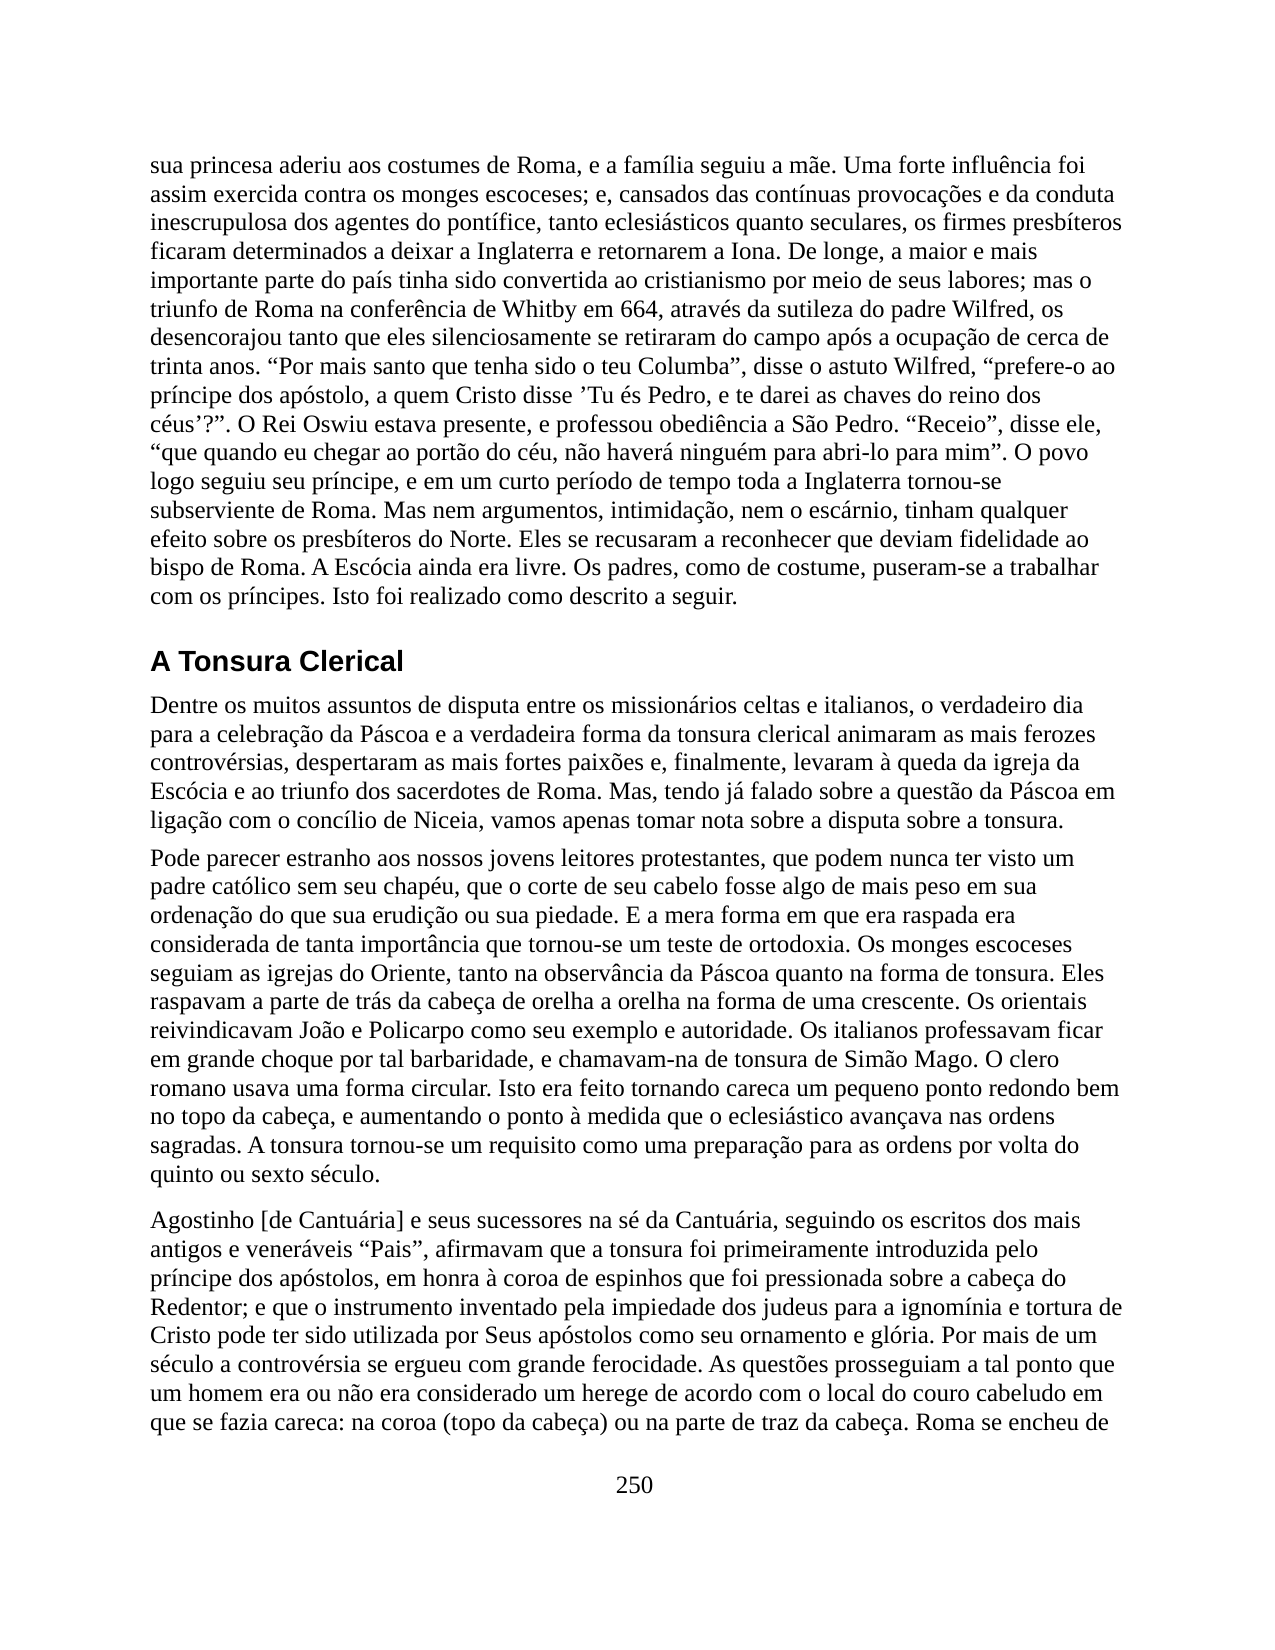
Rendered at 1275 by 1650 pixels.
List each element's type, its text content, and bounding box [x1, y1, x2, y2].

text Pode parecer estranho aos nossos jovens leitores protestantes, que podem nunca ter visto um padre católico sem seu chapéu, que o corte de seu cabelo fosse algo de mais peso em sua ordenação do que sua erudição ou sua piedade. E a mera forma em que era raspada era considerada de tanta importância que tornou-se um teste de ortodoxia. Os monges escoceses seguiam as igrejas do Oriente, tanto na observância da Páscoa quanto na forma de tonsura. Eles raspavam a parte de trás da cabeça de orelha a orelha na forma de uma crescente. Os orientais reivindicavam João e Policarpo como seu exemplo e autoridade. Os italianos professavam ficar em grande choque por tal barbaridade, e chamavam-na de tonsura de Simão Mago. O clero romano usava uma forma circular. Isto era feito tornando careca um pequeno ponto redondo bem no topo da cabeça, e aumentando o ponto à medida que o eclesiástico avançava nas ordens sagradas. A tonsura tornou-se um requisito como uma preparação para as ordens por volta do quinto ou sexto século. [150, 843, 1125, 1188]
text Dentre os muitos assuntos de disputa entre os missionários celtas e italianos, o verdadeiro dia para a celebração da Páscoa e a verdadeira forma da tonsura clerical animaram as mais ferozes controvérsias, despertaram as mais fortes paixões e, finalmente, levaram à queda da igreja da Escócia e ao triunfo dos sacerdotes de Roma. Mas, tendo já falado sobre a questão da Páscoa em ligação com o concílio de Niceia, vamos apenas tomar nota sobre a disputa sobre a tonsura. [150, 690, 1125, 834]
text Agostinho [de Cantuária] e seus sucessores na sé da Cantuária, seguindo os escritos dos mais antigos e veneráveis “Pais”, afirmavam que a tonsura foi primeiramente introduzida pelo príncipe dos apóstolos, em honra à coroa de espinhos que foi pressionada sobre a cabeça do Redentor; e que o instrumento inventado pela impiedade dos judeus para a ignomínia e tortura de Cristo pode ter sido utilizada por Seus apóstolos como seu ornamento e glória. Por mais de um século a controvérsia se ergueu com grande ferocidade. As questões prosseguiam a tal ponto que um homem era ou não era considerado um herege de acordo com o local do couro cabeludo em que se fazia careca: na coroa (topo da cabeça) ou na parte de traz da cabeça. Roma se encheu de [150, 1206, 1125, 1436]
subtitle A Tonsura Clerical [150, 644, 1125, 677]
text sua princesa aderiu aos costumes de Roma, e a família seguiu a mãe. Uma forte influência foi assim exercida contra os monges escoceses; e, cansados das contínuas provocações e da conduta inescrupulosa dos agentes do pontífice, tanto eclesiásticos quanto seculares, os firmes presbíteros ficaram determinados a deixar a Inglaterra e retornarem a Iona. De longe, a maior e mais importante parte do país tinha sido convertida ao cristianismo por meio de seus labores; mas o triunfo de Roma na conferência de Whitby em 664, através da sutileza do padre Wilfred, os desencorajou tanto que eles silenciosamente se retiraram do campo após a ocupação de cerca de trinta anos. “Por mais santo que tenha sido o teu Columba”, disse o astuto Wilfred, “prefere-o ao príncipe dos apóstolo, a quem Cristo disse ’Tu és Pedro, e te darei as chaves do reino dos céus’?”. O Rei Oswiu estava presente, e professou obediência a São Pedro. “Receio”, disse ele, “que quando eu chegar ao portão do céu, não haverá ninguém para abri-lo para mim”. O povo logo seguiu seu príncipe, e em um curto período de tempo toda a Inglaterra tornou-se subserviente de Roma. Mas nem argumentos, intimidação, nem o escárnio, tinham qualquer efeito sobre os presbíteros do Norte. Eles se recusaram a reconhecer que deviam fidelidade ao bispo de Roma. A Escócia ainda era livre. Os padres, como de costume, puseram-se a trabalhar com os príncipes. Isto foi realizado como descrito a seguir. [150, 150, 1125, 610]
